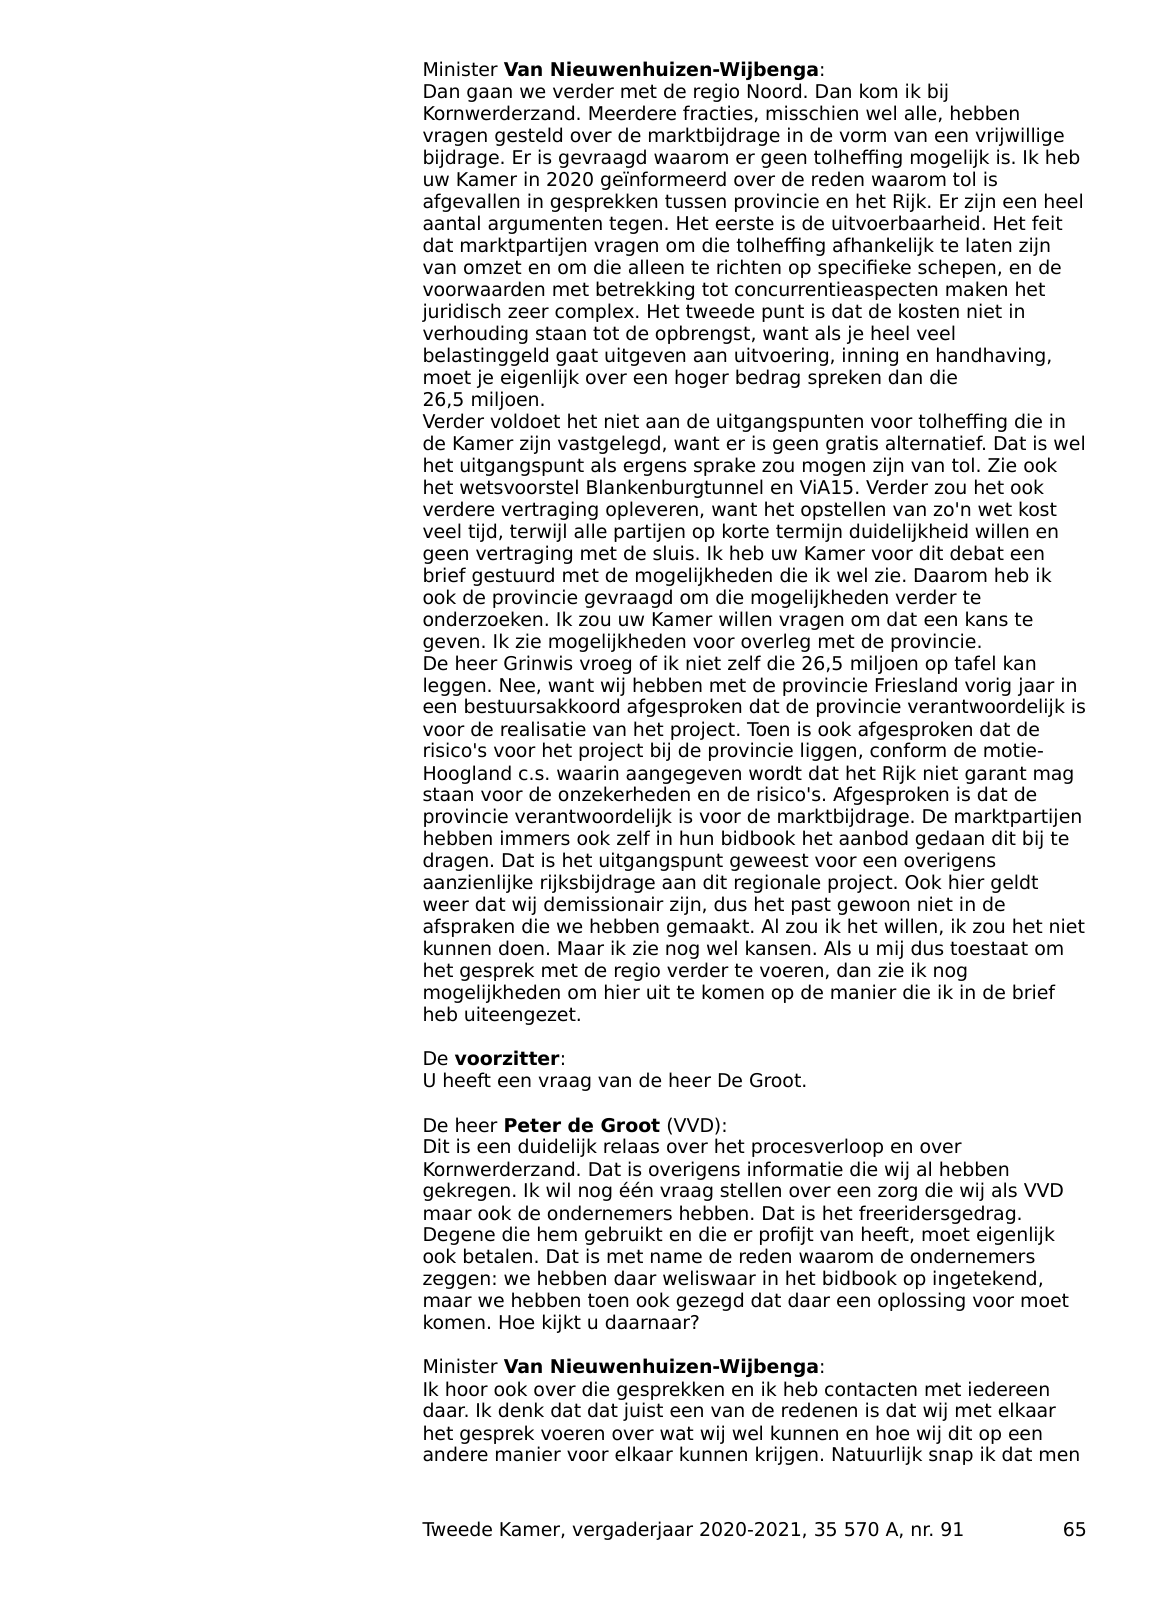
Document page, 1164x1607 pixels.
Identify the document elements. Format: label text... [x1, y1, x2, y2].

text U heeft een vraag van de heer De Groot. [422, 1070, 1087, 1092]
text De voorzitter: [422, 1048, 1087, 1070]
text Dan gaan we verder met de regio Noord. Dan kom ik bij Kornwerderzand. Meerdere fracties, misschien wel alle, hebben vragen gesteld over de marktbijdrage in de vorm van een vrijwillige bijdrage. Er is gevraagd waarom er geen tolheffing mogelijk is. Ik heb uw Kamer in 2020 geïnformeerd over de reden waarom tol is afgevallen in gesprekken tussen provincie en het Rijk. Er zijn een heel aantal argumenten tegen. Het eerste is de uitvoerbaarheid. Het feit dat marktpartijen vragen om die tolheffing afhankelijk te laten zijn van omzet en om die alleen te richten op specifieke schepen, en de voorwaarden met betrekking tot concurrentieaspecten maken het juridisch zeer complex. Het tweede punt is dat de kosten niet in verhouding staan tot de opbrengst, want als je heel veel belastinggeld gaat uitgeven aan uitvoering, inning en handhaving, moet je eigenlijk over een hoger bedrag spreken dan die 26,5 miljoen. [422, 81, 1087, 411]
text Minister Van Nieuwenhuizen-Wijbenga: [422, 59, 1087, 81]
text Ik hoor ook over die gesprekken en ik heb contacten met iedereen daar. Ik denk dat dat juist een van de redenen is dat wij met elkaar het gesprek voeren over wat wij wel kunnen en hoe wij dit op een andere manier voor elkaar kunnen krijgen. Natuurlijk snap ik dat men [422, 1378, 1087, 1466]
text Verder voldoet het niet aan de uitgangspunten voor tolheffing die in de Kamer zijn vastgelegd, want er is geen gratis alternatief. Dat is wel het uitgangspunt als ergens sprake zou mogen zijn van tol. Zie ook het wetsvoorstel Blankenburgtunnel en ViA15. Verder zou het ook verdere vertraging opleveren, want het opstellen van zo'n wet kost veel tijd, terwijl alle partijen op korte termijn duidelijkheid willen en geen vertraging met de sluis. Ik heb uw Kamer voor dit debat een brief gestuurd met de mogelijkheden die ik wel zie. Daarom heb ik ook de provincie gevraagd om die mogelijkheden verder te onderzoeken. Ik zou uw Kamer willen vragen om dat een kans te geven. Ik zie mogelijkheden voor overleg met de provincie. [422, 411, 1087, 652]
text Minister Van Nieuwenhuizen-Wijbenga: [422, 1356, 1087, 1378]
text De heer Grinwis vroeg of ik niet zelf die 26,5 miljoen op tafel kan leggen. Nee, want wij hebben met de provincie Friesland vorig jaar in een bestuursakkoord afgesproken dat de provincie verantwoordelijk is voor de realisatie van het project. Toen is ook afgesproken dat de risico's voor het project bij de provincie liggen, conform de motie-Hoogland c.s. waarin aangegeven wordt dat het Rijk niet garant mag staan voor de onzekerheden en de risico's. Afgesproken is dat de provincie verantwoordelijk is voor de marktbijdrage. De marktpartijen hebben immers ook zelf in hun bidbook het aanbod gedaan dit bij te dragen. Dat is het uitgangspunt geweest voor een overigens aanzienlijke rijksbijdrage aan dit regionale project. Ook hier geldt weer dat wij demissionair zijn, dus het past gewoon niet in de afspraken die we hebben gemaakt. Al zou ik het willen, ik zou het niet kunnen doen. Maar ik zie nog wel kansen. Als u mij dus toestaat om het gesprek met de regio verder te voeren, dan zie ik nog mogelijkheden om hier uit te komen op de manier die ik in de brief heb uiteengezet. [422, 652, 1087, 1026]
text Dit is een duidelijk relaas over het procesverloop en over Kornwerderzand. Dat is overigens informatie die wij al hebben gekregen. Ik wil nog één vraag stellen over een zorg die wij als VVD maar ook de ondernemers hebben. Dat is het freeridersgedrag. Degene die hem gebruikt en die er profijt van heeft, moet eigenlijk ook betalen. Dat is met name de reden waarom de ondernemers zeggen: we hebben daar weliswaar in het bidbook op ingetekend, maar we hebben toen ook gezegd dat daar een oplossing voor moet komen. Hoe kijkt u daarnaar? [422, 1136, 1087, 1334]
text De heer Peter de Groot (VVD): [422, 1114, 1087, 1136]
